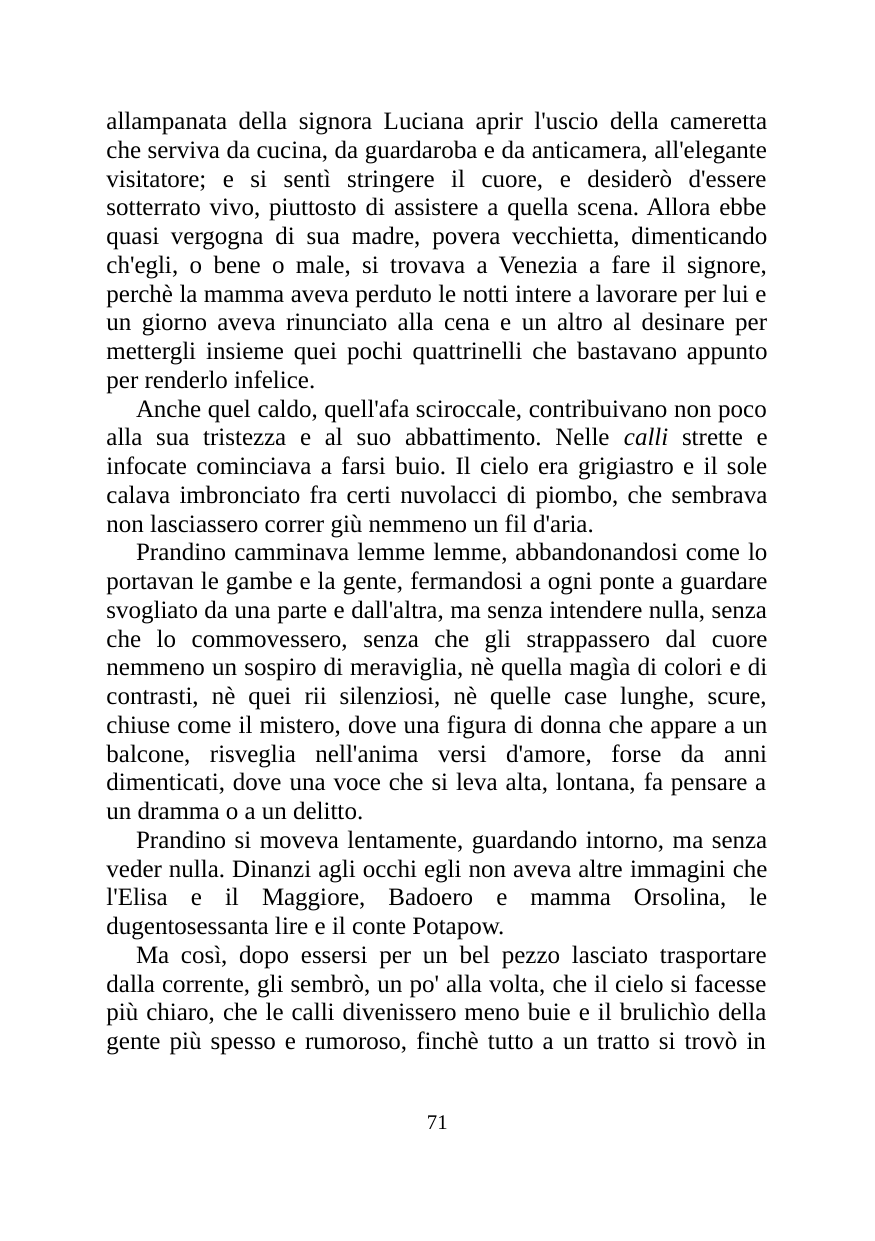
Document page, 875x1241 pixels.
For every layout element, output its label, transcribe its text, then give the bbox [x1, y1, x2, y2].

text Prandino si moveva lentamente, guardando intorno, ma senza veder nulla. Dinanzi agli occhi egli non aveva altre immagini che l'Elisa e il Maggiore, Badoero e mamma Orsolina, le dugentosessanta lire e il conte Potapow. [106, 825, 768, 940]
text Anche quel caldo, quell'afa sciroccale, contribuivano non poco alla sua tristezza e al suo abbattimento. Nelle calli strette e infocate cominciava a farsi buio. Il cielo era grigiastro e il sole calava imbronciato fra certi nuvolacci di piombo, che sembrava non lasciassero correr giù nemmeno un fil d'aria. [106, 394, 768, 537]
text Ma così, dopo essersi per un bel pezzo lasciato trasportare dalla corrente, gli sembrò, un po' alla volta, che il cielo si facesse più chiaro, che le calli divenissero meno buie e il brulichìo della gente più spesso e rumoroso, finchè tutto a un tratto si trovò in [106, 940, 768, 1055]
text allampanata della signora Luciana aprir l'uscio della cameretta che serviva da cucina, da guardaroba e da anticamera, all'elegante visitatore; e si sentì stringere il cuore, e desiderò d'essere sotterrato vivo, piuttosto di assistere a quella scena. Allora ebbe quasi vergogna di sua madre, povera vecchietta, dimenticando ch'egli, o bene o male, si trovava a Venezia a fare il signore, perchè la mamma aveva perduto le notti intere a lavorare per lui e un giorno aveva rinunciato alla cena e un altro al desinare per mettergli insieme quei pochi quattrinelli che bastavano appunto per renderlo infelice. [106, 106, 768, 394]
text Prandino camminava lemme lemme, abbandonandosi come lo portavan le gambe e la gente, fermandosi a ogni ponte a guardare svogliato da una parte e dall'altra, ma senza intendere nulla, senza che lo commovessero, senza che gli strappassero dal cuore nemmeno un sospiro di meraviglia, nè quella magìa di colori e di contrasti, nè quei rii silenziosi, nè quelle case lunghe, scure, chiuse come il mistero, dove una figura di donna che appare a un balcone, risveglia nell'anima versi d'amore, forse da anni dimenticati, dove una voce che si leva alta, lontana, fa pensare a un dramma o a un delitto. [106, 537, 768, 825]
